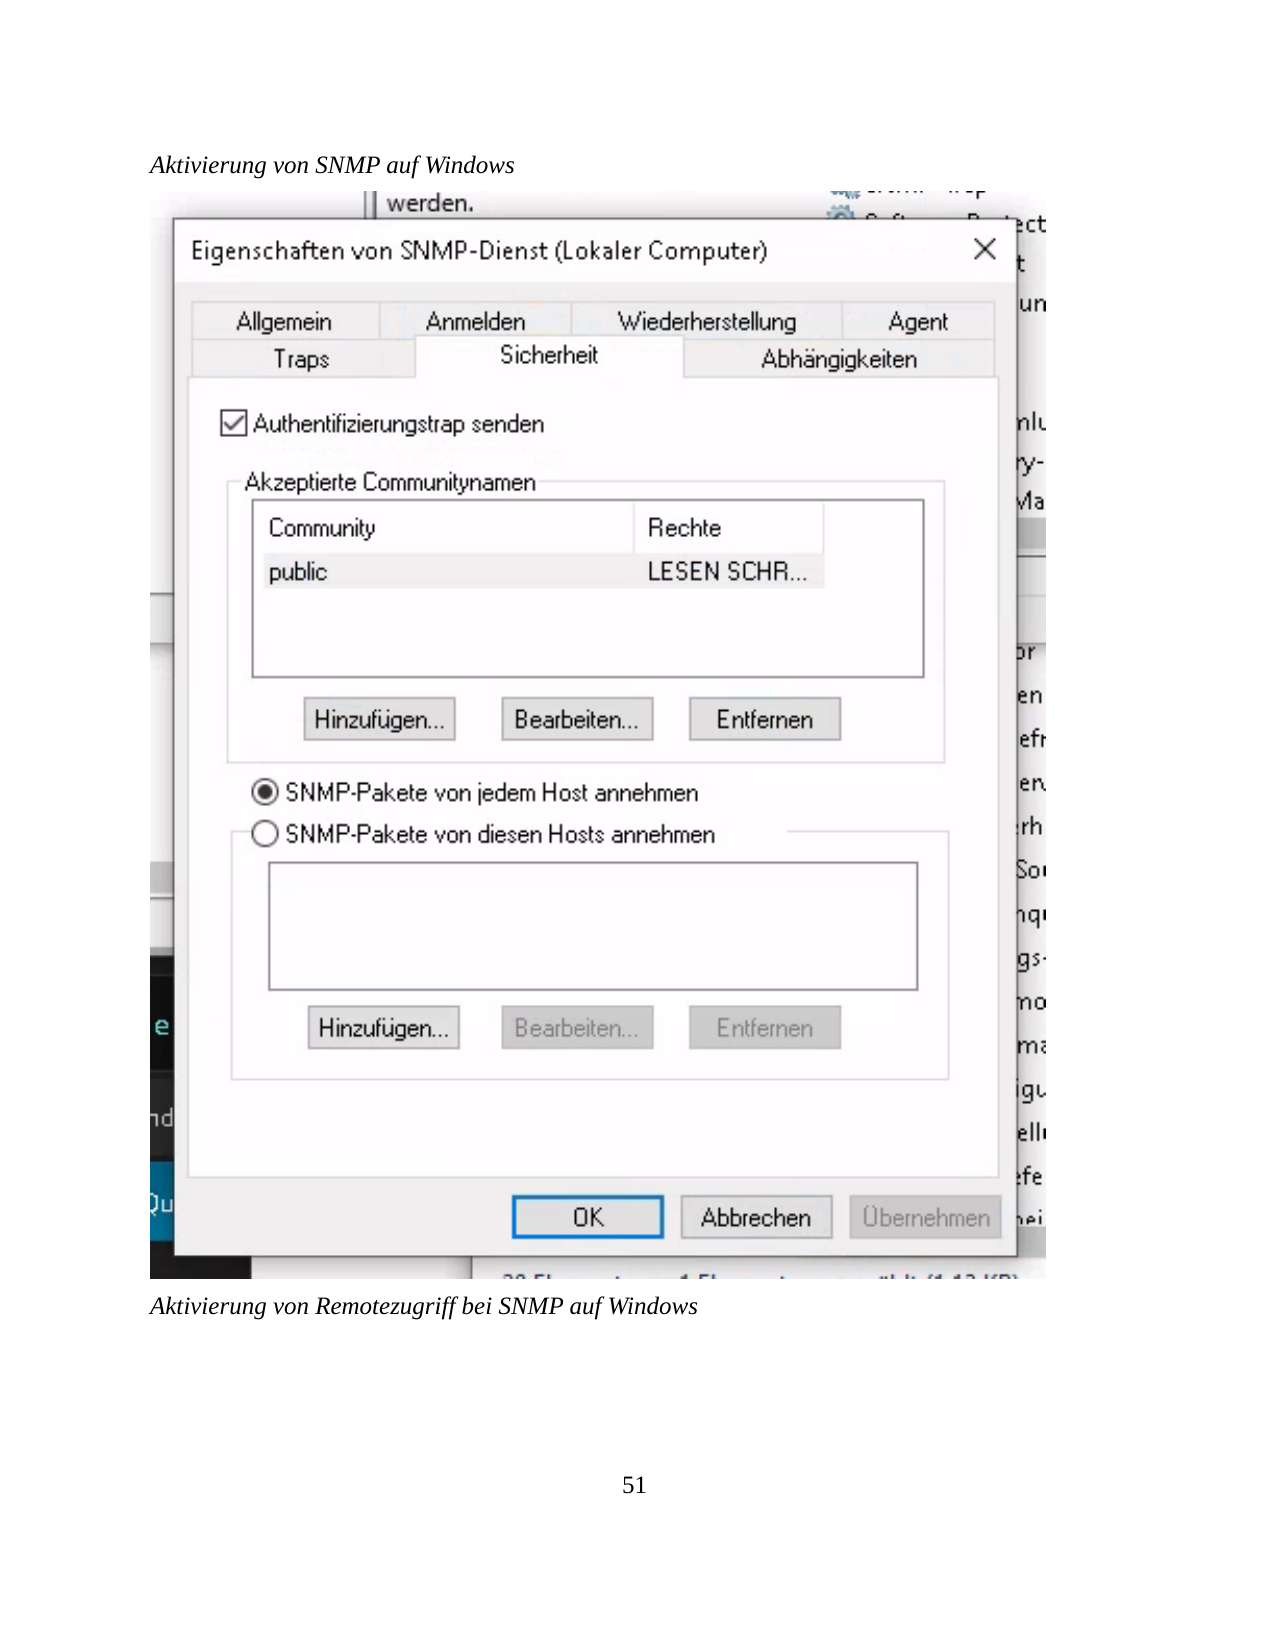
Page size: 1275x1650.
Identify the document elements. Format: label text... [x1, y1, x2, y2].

picture [150, 191, 1046, 1279]
picture [150, 1193, 158, 1217]
text Aktivierung von SNMP auf Windows [150, 150, 1125, 179]
text Aktivierung von Remotezugriff bei SNMP auf Windows [150, 1291, 1125, 1320]
